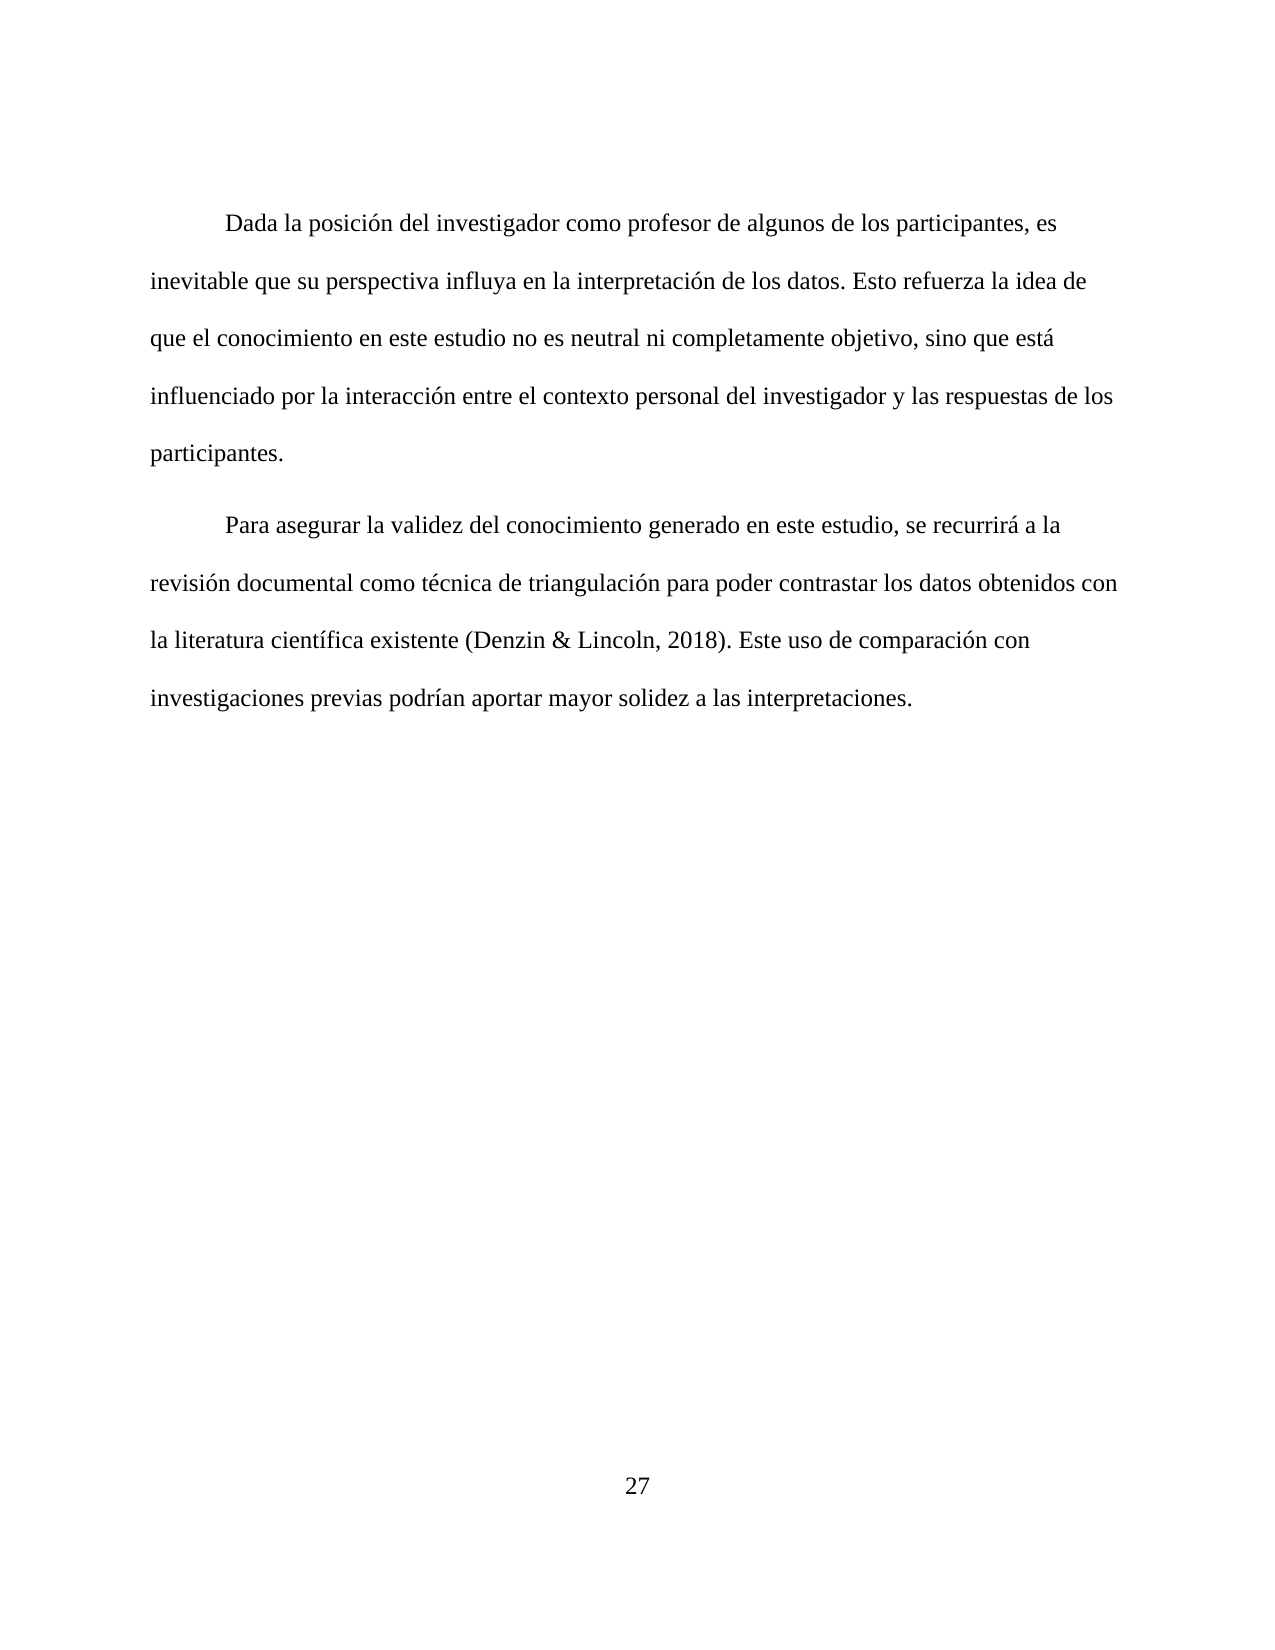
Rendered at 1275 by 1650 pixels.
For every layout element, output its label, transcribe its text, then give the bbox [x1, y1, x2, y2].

text Dada la posición del investigador como profesor de algunos de los participantes, es inevitable que su perspectiva influya en la interpretación de los datos. Esto refuerza la idea de que el conocimiento en este estudio no es neutral ni completamente objetivo, sino que está influenciado por la interacción entre el contexto personal del investigador y las respuestas de los participantes. [150, 208, 1125, 467]
text Para asegurar la validez del conocimiento generado en este estudio, se recurrirá a la revisión documental como técnica de triangulación para poder contrastar los datos obtenidos con la literatura científica existente (Denzin & Lincoln, 2018). Este uso de comparación con investigaciones previas podrían aportar mayor solidez a las interpretaciones. [150, 510, 1125, 712]
